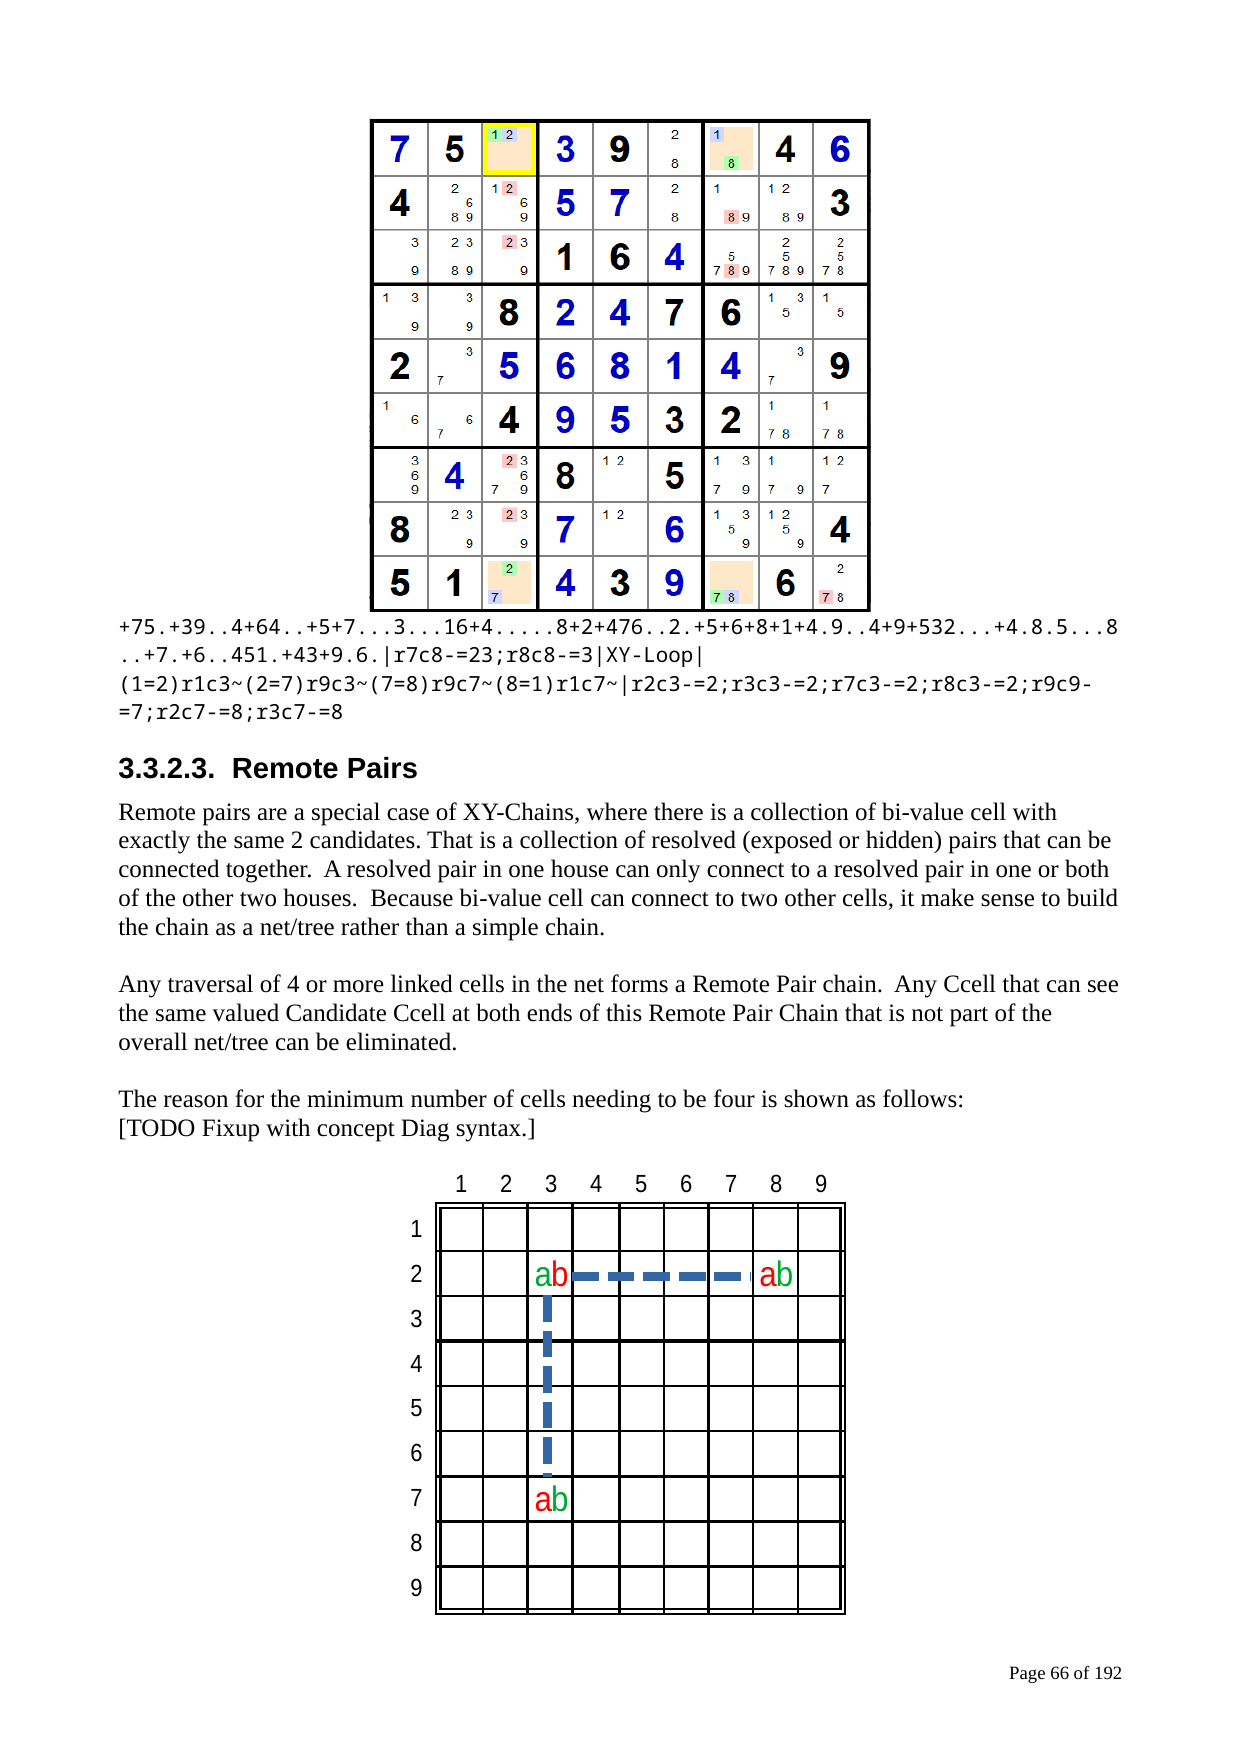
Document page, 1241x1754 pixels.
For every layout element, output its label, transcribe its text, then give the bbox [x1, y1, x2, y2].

text Remote pairs are a special case of XY-Chains, where there is a collection of bi-value cell with exactly the same 2 candidates. That is a collection of resolved (exposed or hidden) pairs that can be connected together. A resolved pair in one house can only connect to a resolved pair in one or both of the other two houses. Because bi-value cell can connect to two other cells, it make sense to build the chain as a net/tree rather than a simple chain. [118, 797, 1122, 940]
picture [369, 118, 871, 612]
text The reason for the minimum number of cells needing to be four is shown as follows: [118, 1084, 1122, 1113]
text [TODO Fixup with concept Diag syntax.] [118, 1113, 1122, 1142]
text +75.+39..4+64..+5+7...3...16+4.....8+2+476..2.+5+6+8+1+4.9..4+9+532...+4.8.5...8..+7.+6..451.+43+9.6.|r7c8-=23;r8c8-=3|XY-Loop|(1=2)r1c3~(2=7)r9c3~(7=8)r9c7~(8=1)r1c7~|r2c3-=2;r3c3-=2;r7c3-=2;r8c3-=2;r9c9-=7;r2c7-=8;r3c7-=8 [118, 612, 1122, 726]
text Any traversal of 4 or more linked cells in the net forms a Remote Pair chain. Any Ccell that can see the same valued Candidate Ccell at both ends of this Remote Pair Chain that is not part of the overall net/tree can be eliminated. [118, 969, 1122, 1055]
subtitle Remote Pairs [118, 751, 1122, 784]
